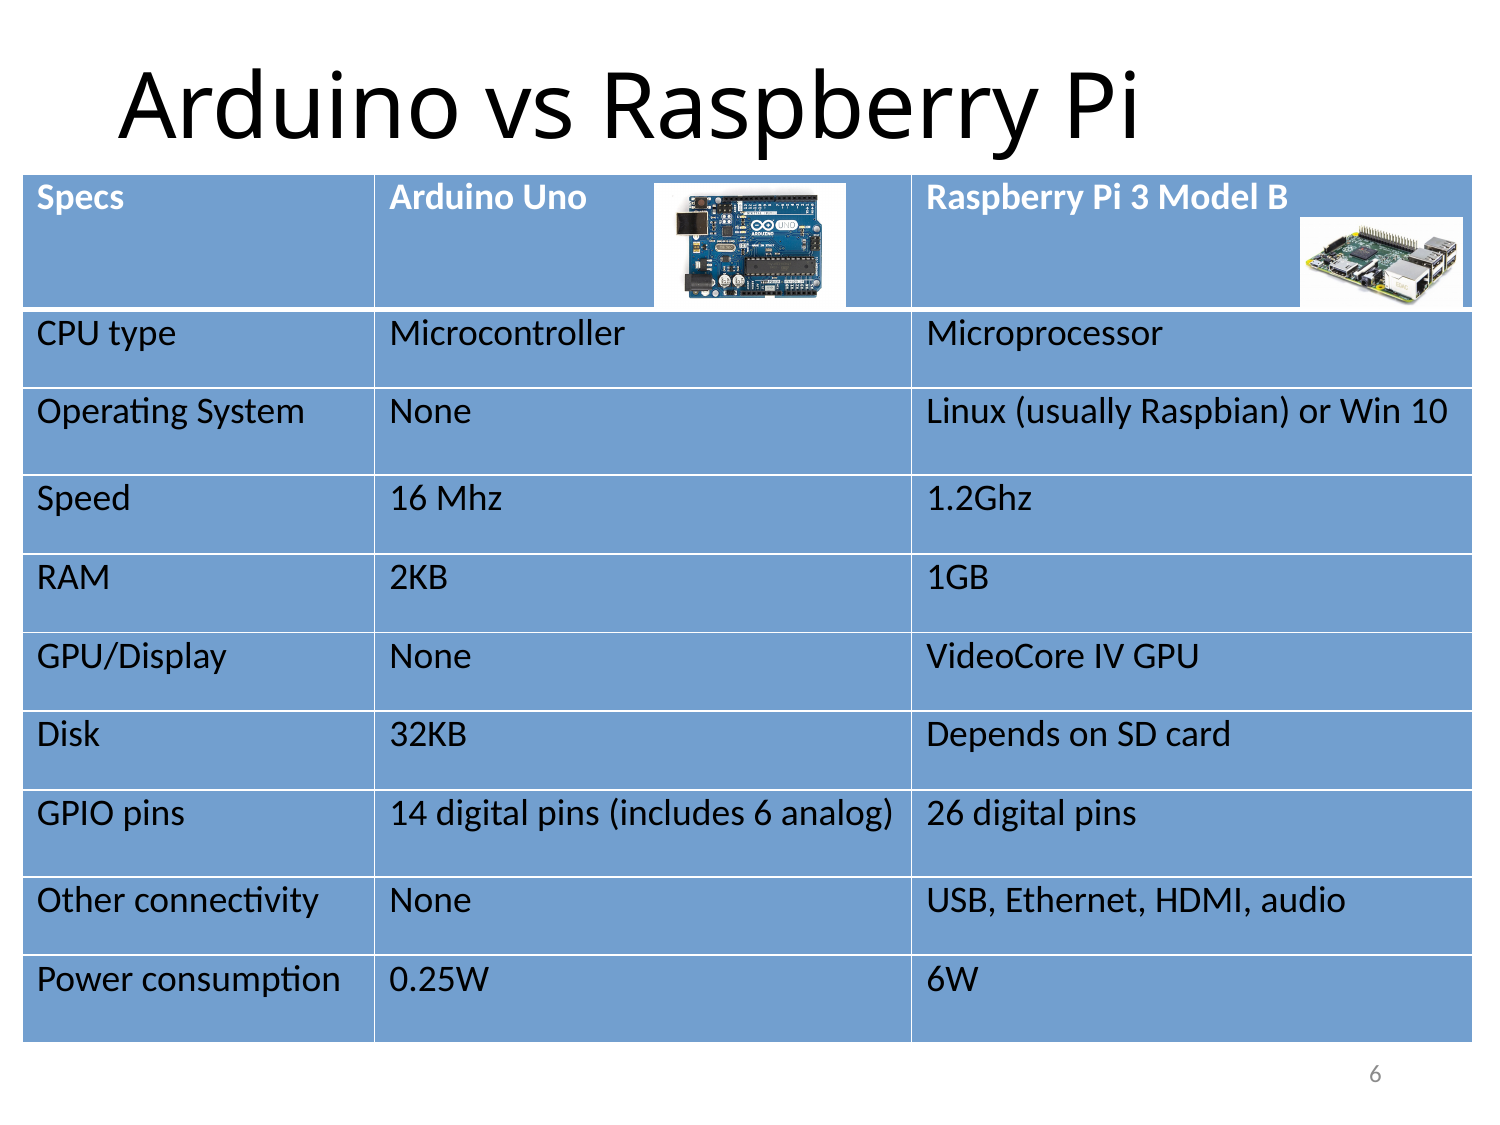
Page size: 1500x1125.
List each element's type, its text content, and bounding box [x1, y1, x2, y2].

table_cell Microcontroller [375, 312, 911, 387]
table_cell 6W [912, 956, 1472, 1042]
table_cell 14 digital pins (includes 6 analog) [375, 791, 911, 876]
table_cell Other connectivity [23, 878, 374, 954]
table_header Raspberry Pi 3 Model B [912, 175, 1472, 307]
table_cell 2KB [375, 555, 911, 632]
table_cell GPIO pins [23, 791, 374, 876]
slide_number [1059, 1042, 1397, 1103]
table_cell Linux (usually Raspbian) or Win 10 [912, 389, 1472, 474]
table_cell 1.2Ghz [912, 476, 1472, 553]
table_cell RAM [23, 555, 374, 632]
picture [1300, 217, 1463, 310]
table_cell 32KB [375, 712, 911, 789]
table_cell None [375, 878, 911, 954]
table_cell Depends on SD card [912, 712, 1472, 789]
table_cell None [375, 633, 911, 710]
table_header Specs [23, 175, 374, 307]
table_cell USB, Ethernet, HDMI, audio [912, 878, 1472, 954]
table_cell GPU/Display [23, 633, 374, 710]
title Arduino vs Raspberry Pi [103, 0, 1397, 173]
table_cell 16 Mhz [375, 476, 911, 553]
table_cell Disk [23, 712, 374, 789]
picture [654, 183, 846, 309]
table_cell 0.25W [375, 956, 911, 1042]
table_cell Speed [23, 476, 374, 553]
table_cell None [375, 389, 911, 474]
table_cell 1GB [912, 555, 1472, 632]
table_cell Power consumption [23, 956, 374, 1042]
table_header Arduino Uno [375, 175, 911, 307]
table_cell Operating System [23, 389, 374, 474]
table_cell Microprocessor [912, 312, 1472, 387]
table_cell 26 digital pins [912, 791, 1472, 876]
table_cell VideoCore IV GPU [912, 633, 1472, 710]
table_cell CPU type [23, 312, 374, 387]
